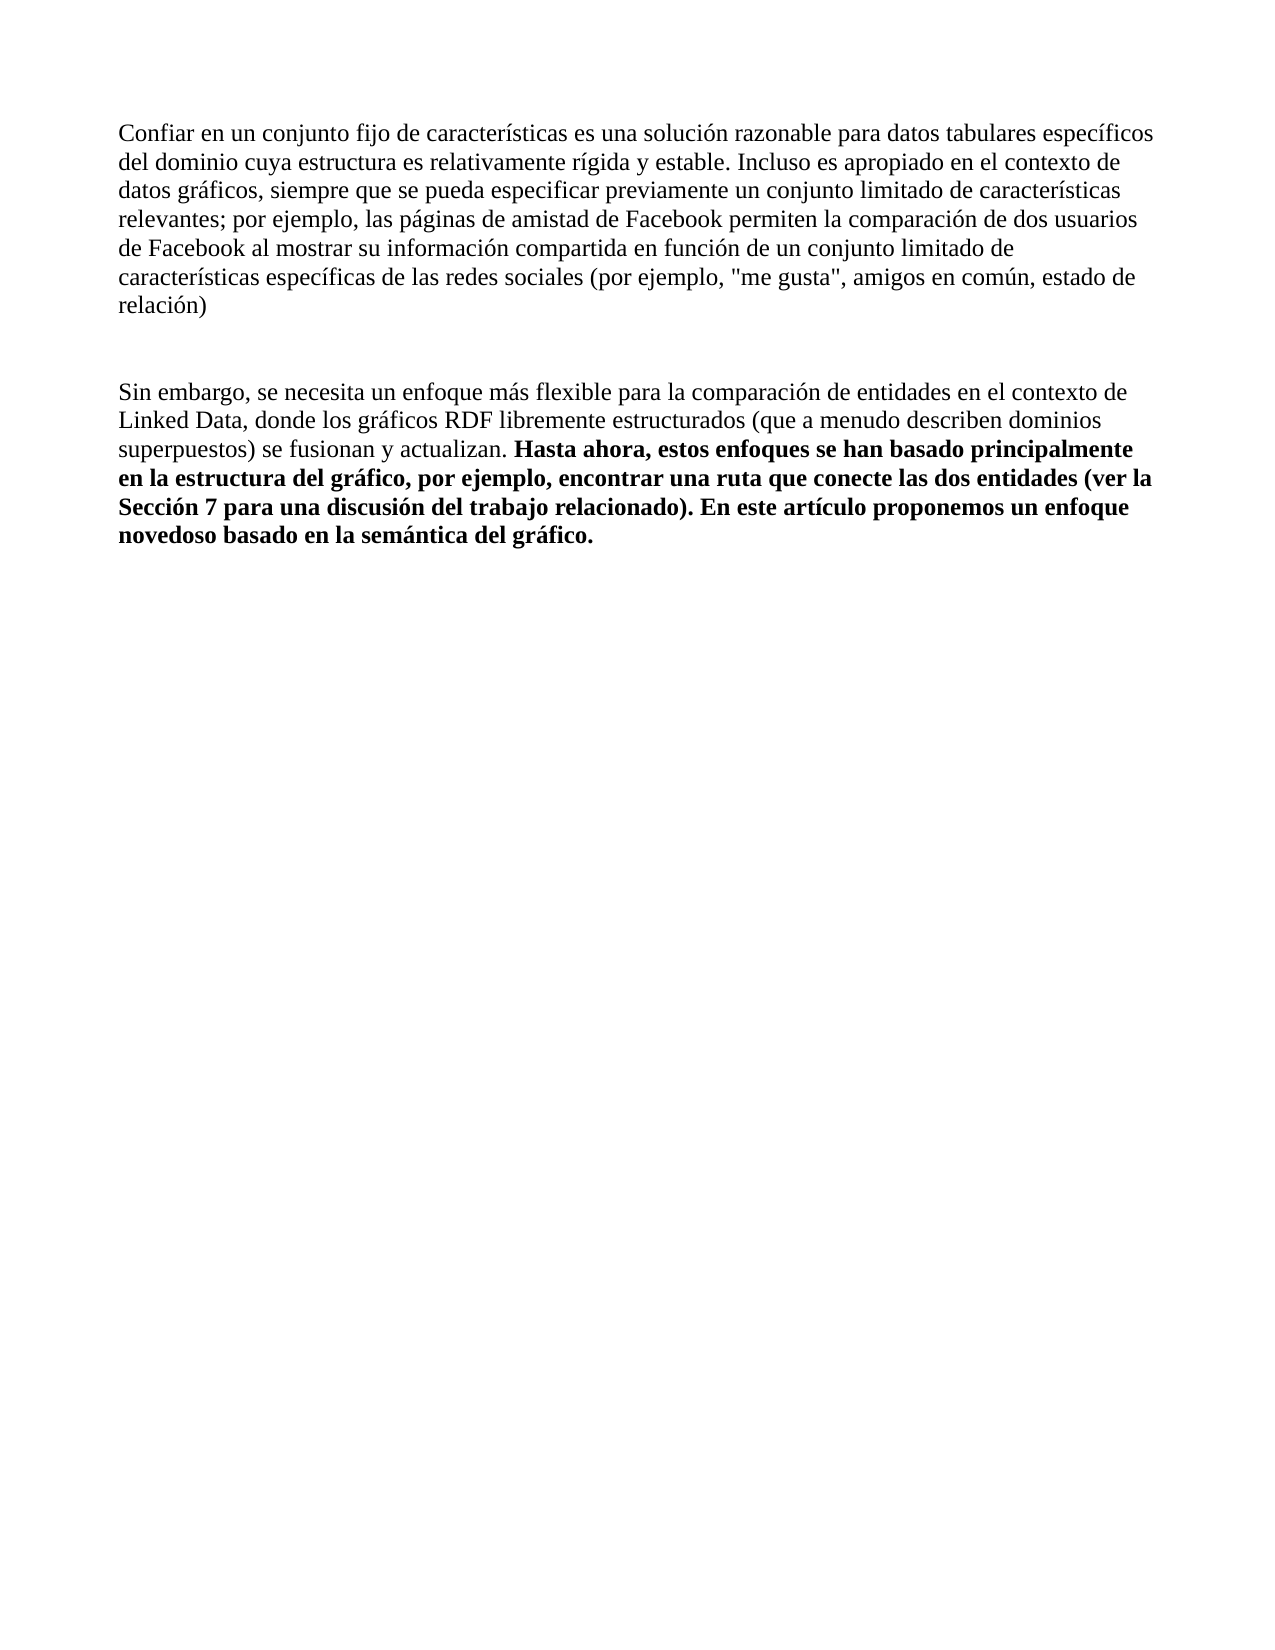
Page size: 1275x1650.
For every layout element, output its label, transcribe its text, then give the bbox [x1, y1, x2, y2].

text Confiar en un conjunto fijo de características es una solución razonable para datos tabulares específicos del dominio cuya estructura es relativamente rígida y estable. Incluso es apropiado en el contexto de datos gráficos, siempre que se pueda especificar previamente un conjunto limitado de características relevantes; por ejemplo, las páginas de amistad de Facebook permiten la comparación de dos usuarios de Facebook al mostrar su información compartida en función de un conjunto limitado de características específicas de las redes sociales (por ejemplo, "me gusta", amigos en común, estado de relación) [118, 118, 1157, 319]
text Sin embargo, se necesita un enfoque más flexible para la comparación de entidades en el contexto de Linked Data, donde los gráficos RDF libremente estructurados (que a menudo describen dominios superpuestos) se fusionan y actualizan. Hasta ahora, estos enfoques se han basado principalmente en la estructura del gráfico, por ejemplo, encontrar una ruta que conecte las dos entidades (ver la Sección 7 para una discusión del trabajo relacionado). En este artículo proponemos un enfoque novedoso basado en la semántica del gráfico. [118, 377, 1157, 549]
